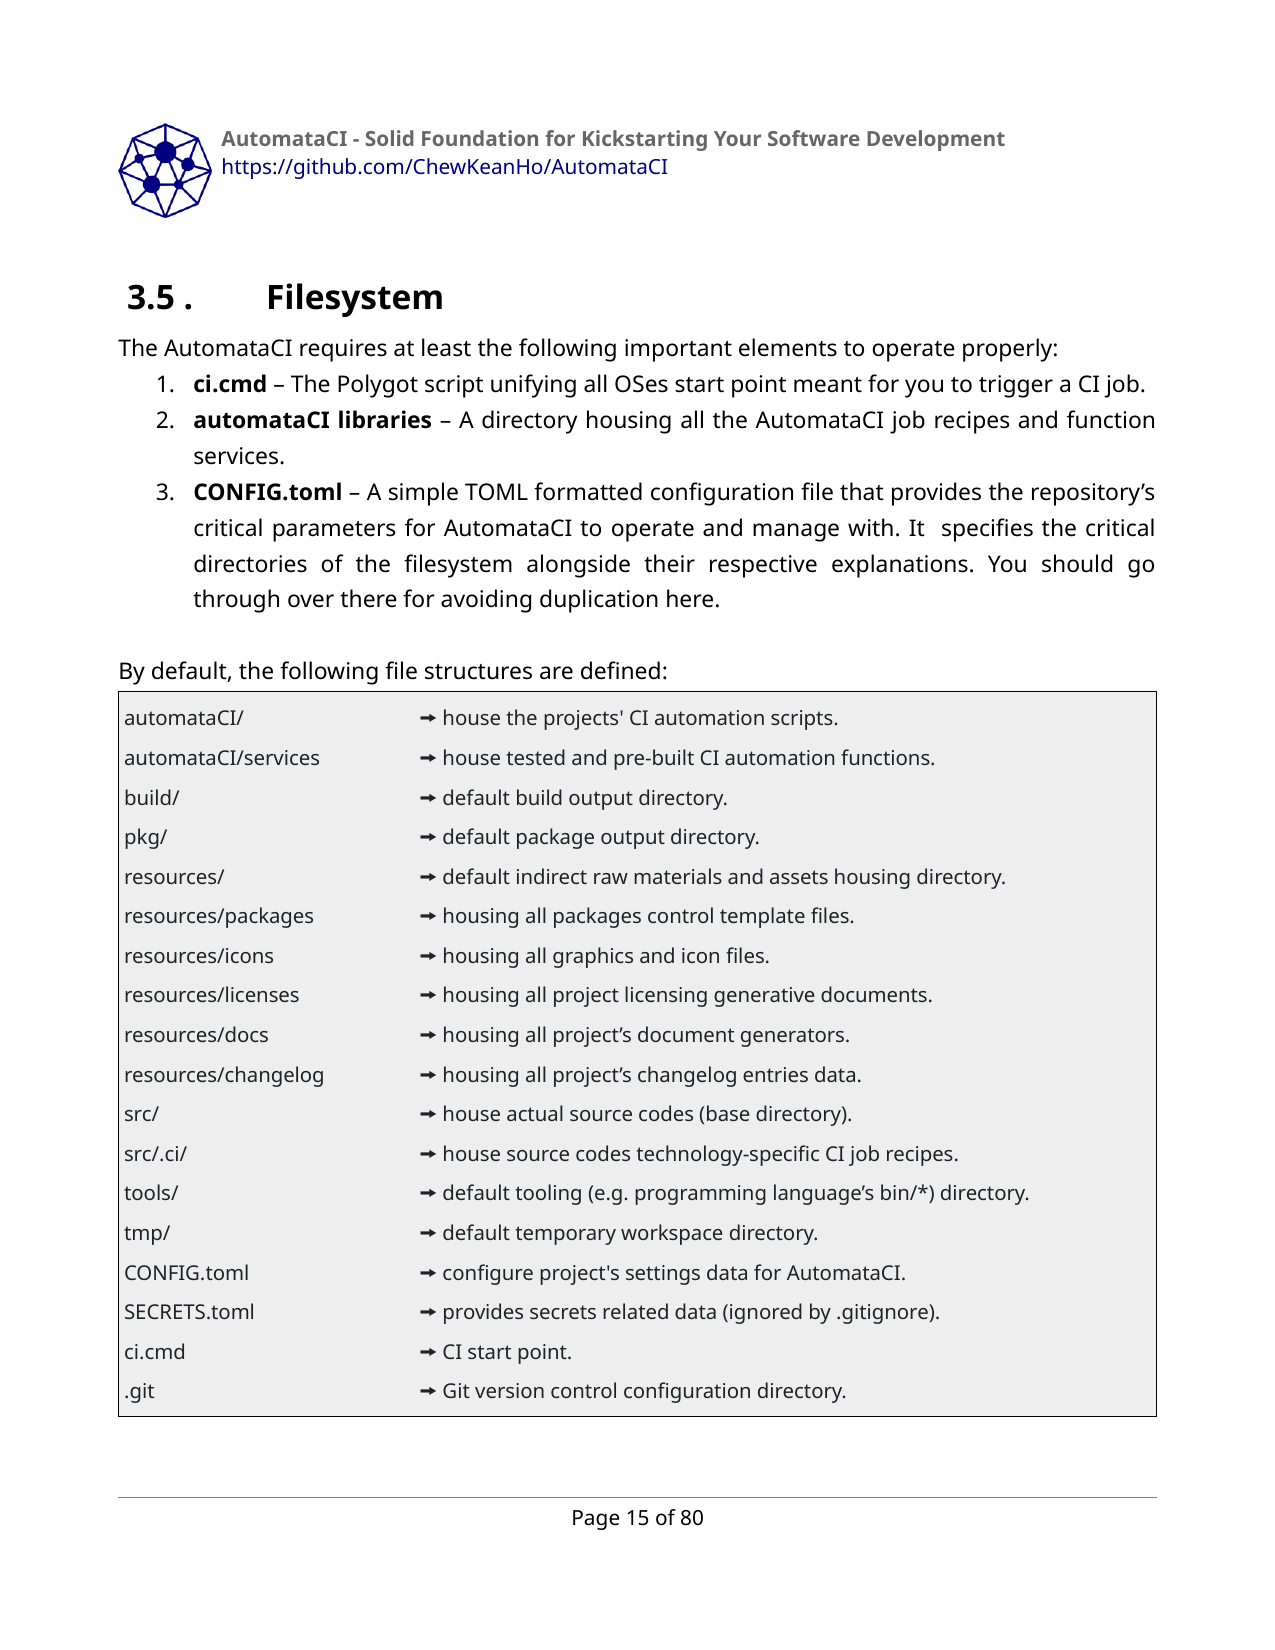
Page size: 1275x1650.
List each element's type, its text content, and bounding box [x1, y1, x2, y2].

list automataCI libraries – A directory housing all the AutomataCI job recipes and function services. [156, 404, 1157, 471]
list CONFIG.toml – A simple TOML formatted configuration file that provides the repository’s critical parameters for AutomataCI to operate and manage with. It specifies the critical directories of the filesystem alongside their respective explanations. You should go through over there for avoiding duplication here. [156, 476, 1157, 615]
list ci.cmd – The Polygot script unifying all OSes start point meant for you to trigger a CI job. [156, 368, 1157, 399]
text The AutomataCI requires at least the following important elements to operate properly: [118, 332, 1157, 363]
table_header automataCI/ 🠚 house the projects' CI automation scripts. automataCI/services 🠚 house tested and pre-built CI automation functions. build/ 🠚 default build output directory. pkg/ 🠚 default package output directory. resources/ 🠚 default indirect raw materials and assets housing directory. resources/packages 🠚 housing all packages control template files. resources/icons 🠚 housing all graphics and icon files. resources/licenses 🠚 housing all project licensing generative documents. resources/docs 🠚 housing all project’s document generators. resources/changelog 🠚 housing all project’s changelog entries data. src/ 🠚 house actual source codes (base directory). src/.ci/ 🠚 house source codes technology-specific CI job recipes. tools/ 🠚 default tooling (e.g. programming language’s bin/*) directory. tmp/ 🠚 default temporary workspace directory. CONFIG.toml 🠚 configure project's settings data for AutomataCI. SECRETS.toml 🠚 provides secrets related data (ignored by .gitignore). ci.cmd 🠚 CI start point. .git 🠚 Git version control configuration directory. [119, 692, 1156, 1416]
subtitle Filesystem [118, 274, 1157, 319]
picture [118, 123, 212, 218]
text By default, the following file structures are defined: [118, 655, 1157, 687]
